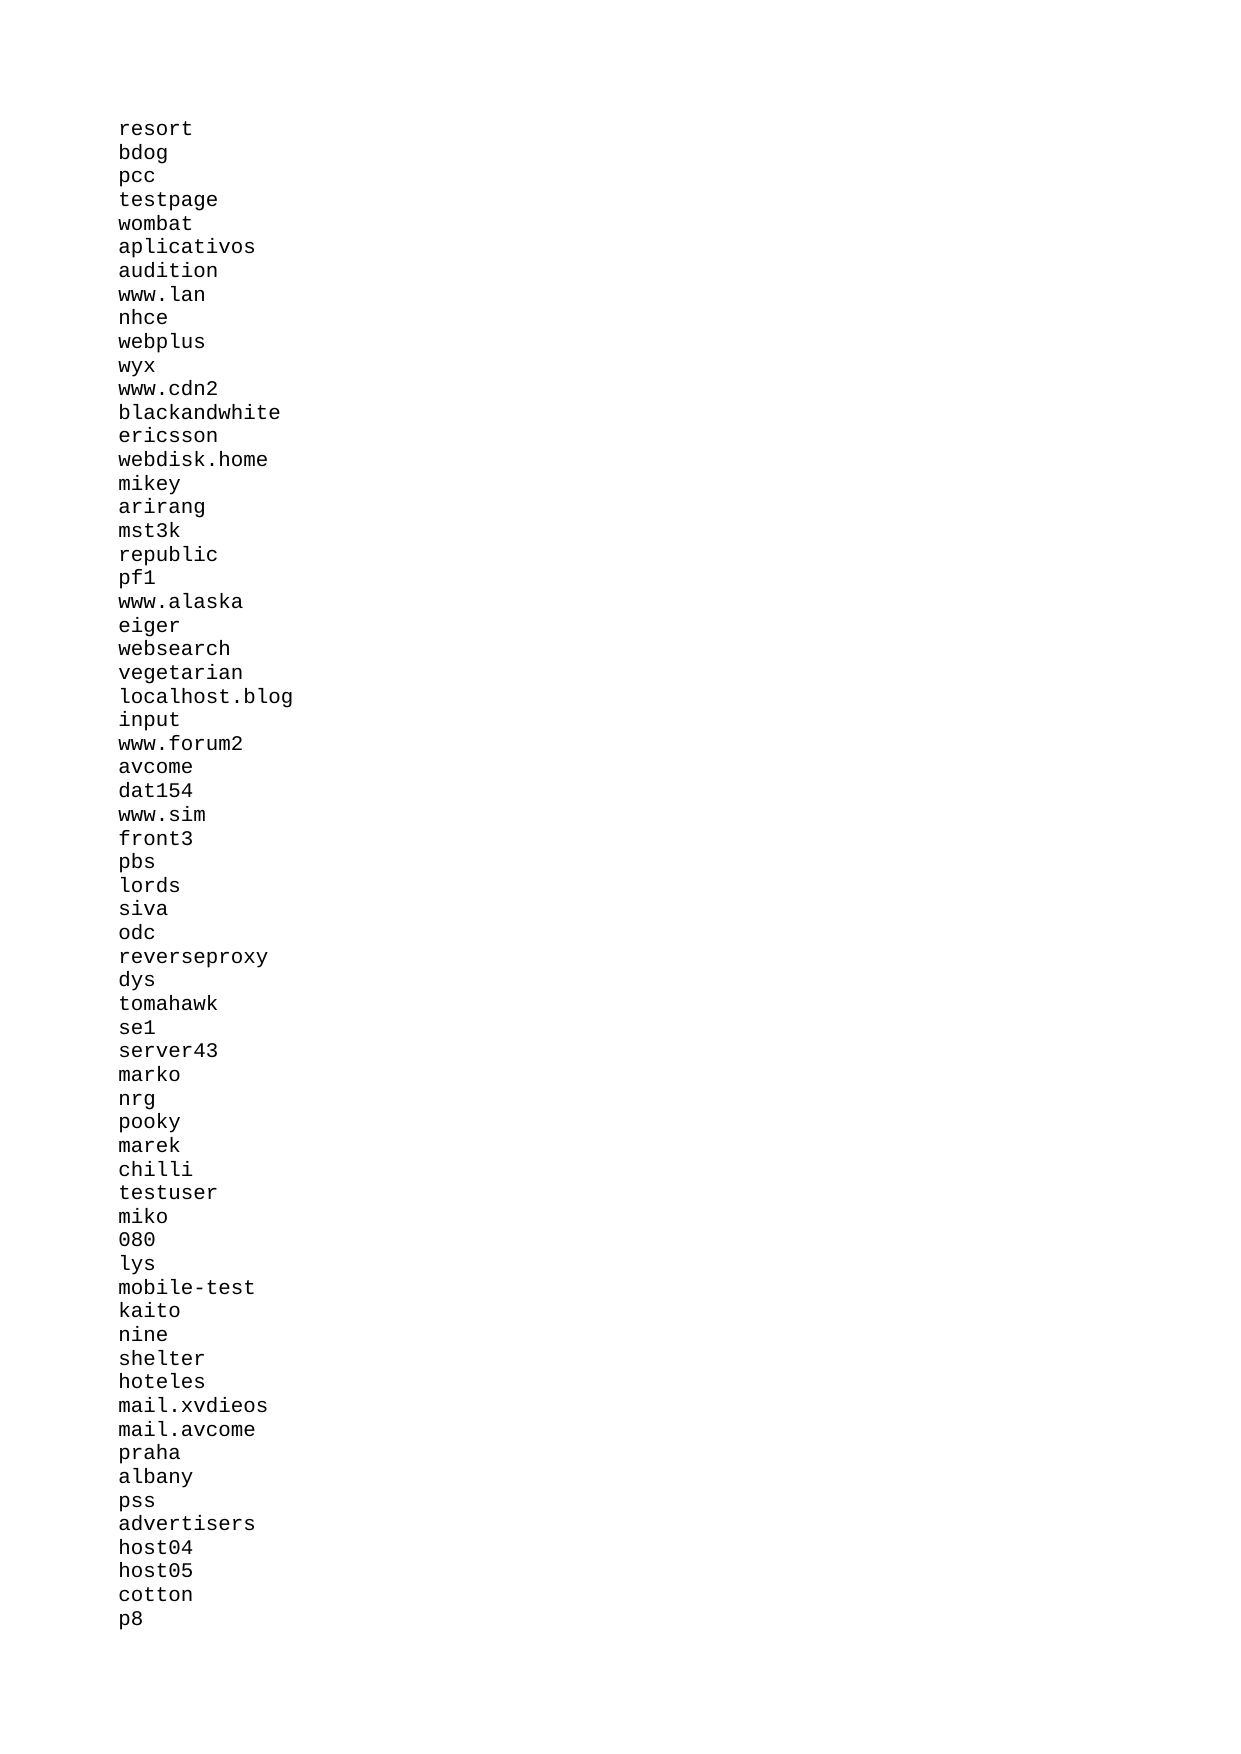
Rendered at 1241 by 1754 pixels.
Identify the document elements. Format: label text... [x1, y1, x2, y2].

text lords [118, 875, 1122, 898]
text lys [118, 1253, 1122, 1277]
text mail.avcome [118, 1419, 1122, 1442]
text albany [118, 1466, 1122, 1489]
text dat154 [118, 780, 1122, 804]
text advertisers [118, 1513, 1122, 1537]
text nine [118, 1324, 1122, 1348]
text www.forum2 [118, 733, 1122, 757]
text tomahawk [118, 993, 1122, 1017]
text mst3k [118, 520, 1122, 544]
text testpage [118, 189, 1122, 213]
text mobile-test [118, 1277, 1122, 1300]
text server43 [118, 1040, 1122, 1064]
text www.cdn2 [118, 378, 1122, 402]
text hoteles [118, 1371, 1122, 1395]
text mail.xvdieos [118, 1395, 1122, 1419]
text avcome [118, 757, 1122, 780]
text pss [118, 1489, 1122, 1513]
text marko [118, 1064, 1122, 1088]
text marek [118, 1135, 1122, 1158]
text odc [118, 922, 1122, 946]
text webdisk.home [118, 449, 1122, 473]
text websearch [118, 638, 1122, 662]
text localhost.blog [118, 686, 1122, 709]
text host05 [118, 1561, 1122, 1584]
text nhce [118, 307, 1122, 331]
text se1 [118, 1017, 1122, 1040]
text dys [118, 969, 1122, 993]
text blackandwhite [118, 402, 1122, 426]
text chilli [118, 1158, 1122, 1182]
text testuser [118, 1182, 1122, 1206]
text siva [118, 898, 1122, 922]
text bdog [118, 142, 1122, 165]
text praha [118, 1442, 1122, 1466]
text host04 [118, 1537, 1122, 1561]
text www.alaska [118, 591, 1122, 615]
text resort [118, 118, 1122, 142]
text www.lan [118, 284, 1122, 307]
text www.sim [118, 804, 1122, 827]
text miko [118, 1206, 1122, 1229]
text pcc [118, 165, 1122, 189]
text vegetarian [118, 662, 1122, 686]
text eiger [118, 615, 1122, 638]
text ericsson [118, 426, 1122, 449]
text wombat [118, 213, 1122, 236]
text pf1 [118, 567, 1122, 591]
text input [118, 709, 1122, 733]
text nrg [118, 1088, 1122, 1111]
text wyx [118, 354, 1122, 378]
text shelter [118, 1348, 1122, 1371]
text front3 [118, 827, 1122, 851]
text arirang [118, 496, 1122, 520]
text mikey [118, 473, 1122, 496]
text pbs [118, 851, 1122, 875]
text pooky [118, 1111, 1122, 1135]
text 080 [118, 1229, 1122, 1253]
text kaito [118, 1300, 1122, 1324]
text audition [118, 260, 1122, 284]
text republic [118, 544, 1122, 567]
text cotton [118, 1584, 1122, 1608]
text reverseproxy [118, 946, 1122, 969]
text p8 [118, 1608, 1122, 1631]
text aplicativos [118, 236, 1122, 260]
text webplus [118, 331, 1122, 354]
